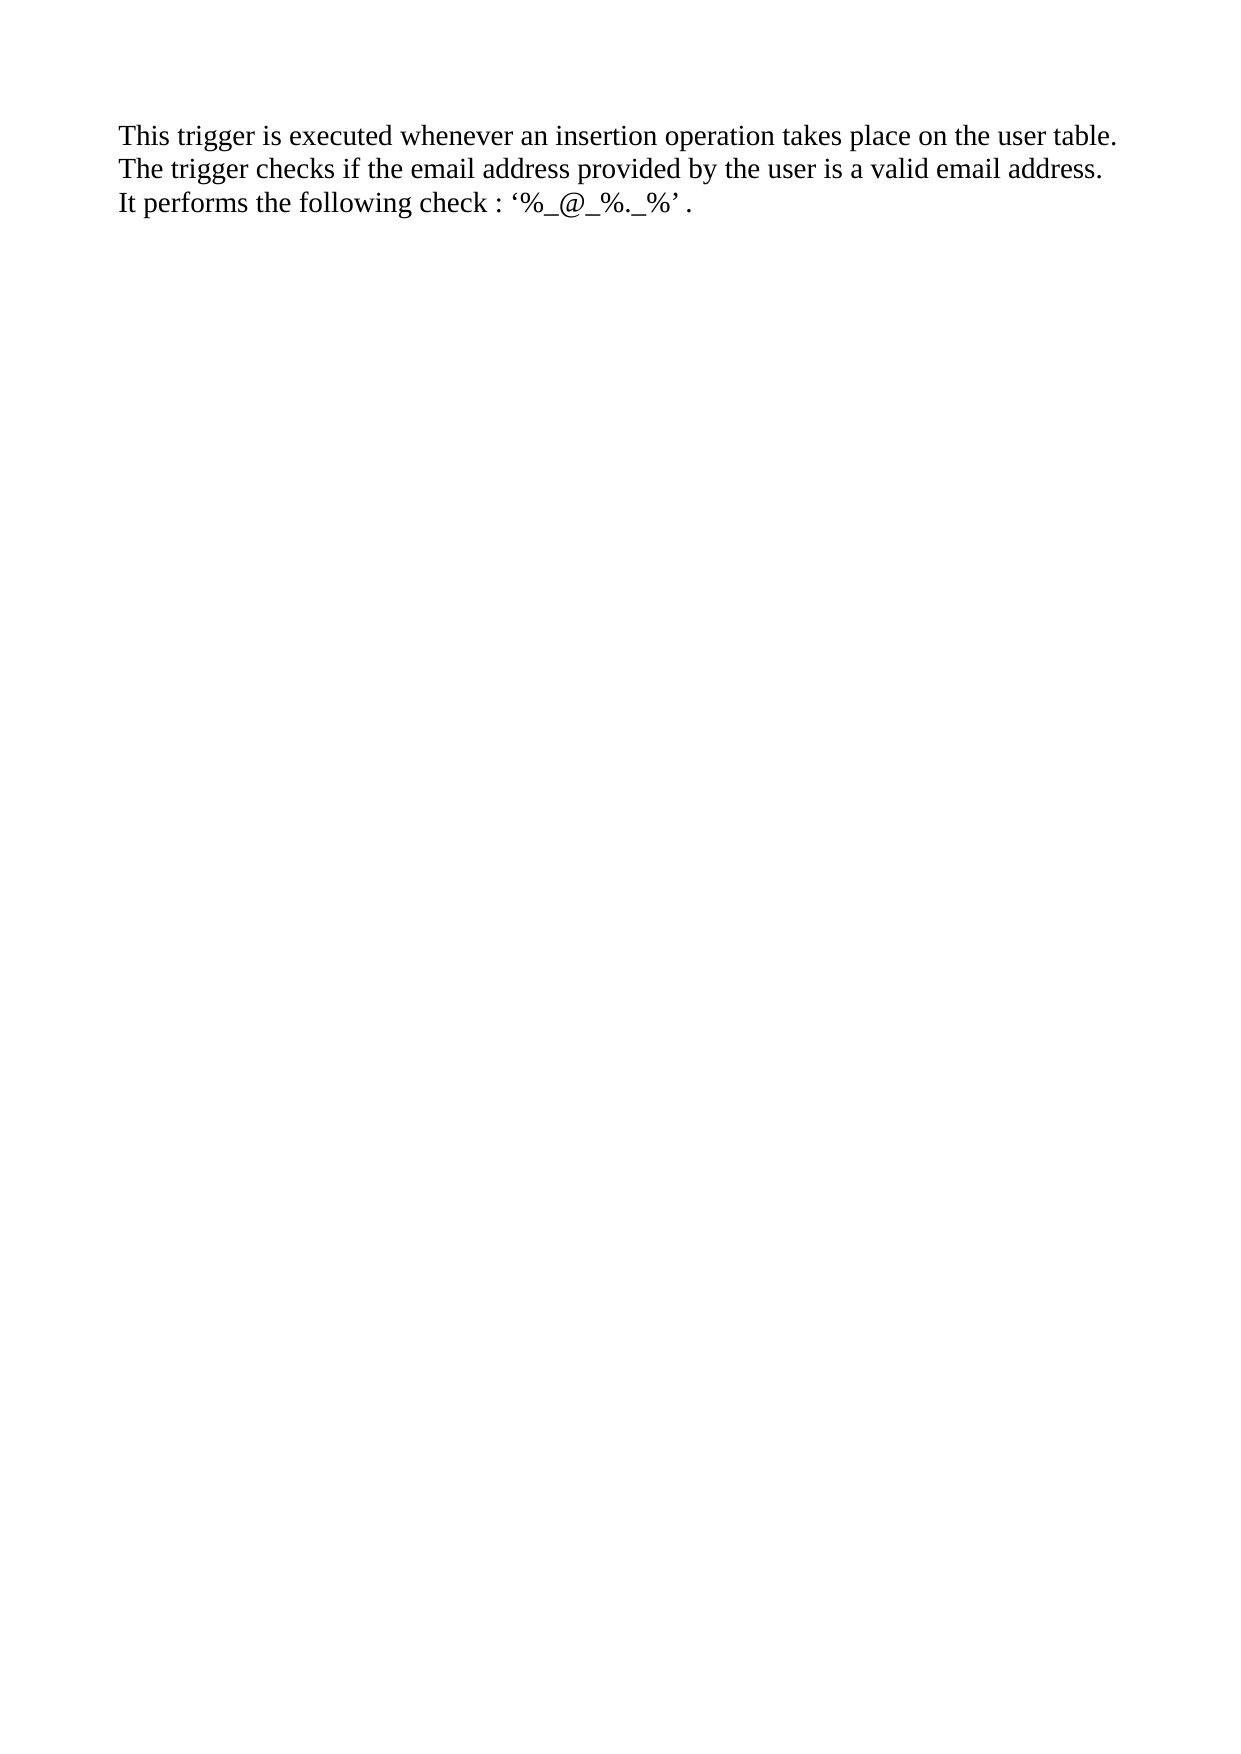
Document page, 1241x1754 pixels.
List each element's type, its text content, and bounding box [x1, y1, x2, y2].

text This trigger is executed whenever an insertion operation takes place on the user table. The trigger checks if the email address provided by the user is a valid email address. It performs the following check : ‘%_@_%._%’ . [118, 118, 1122, 219]
